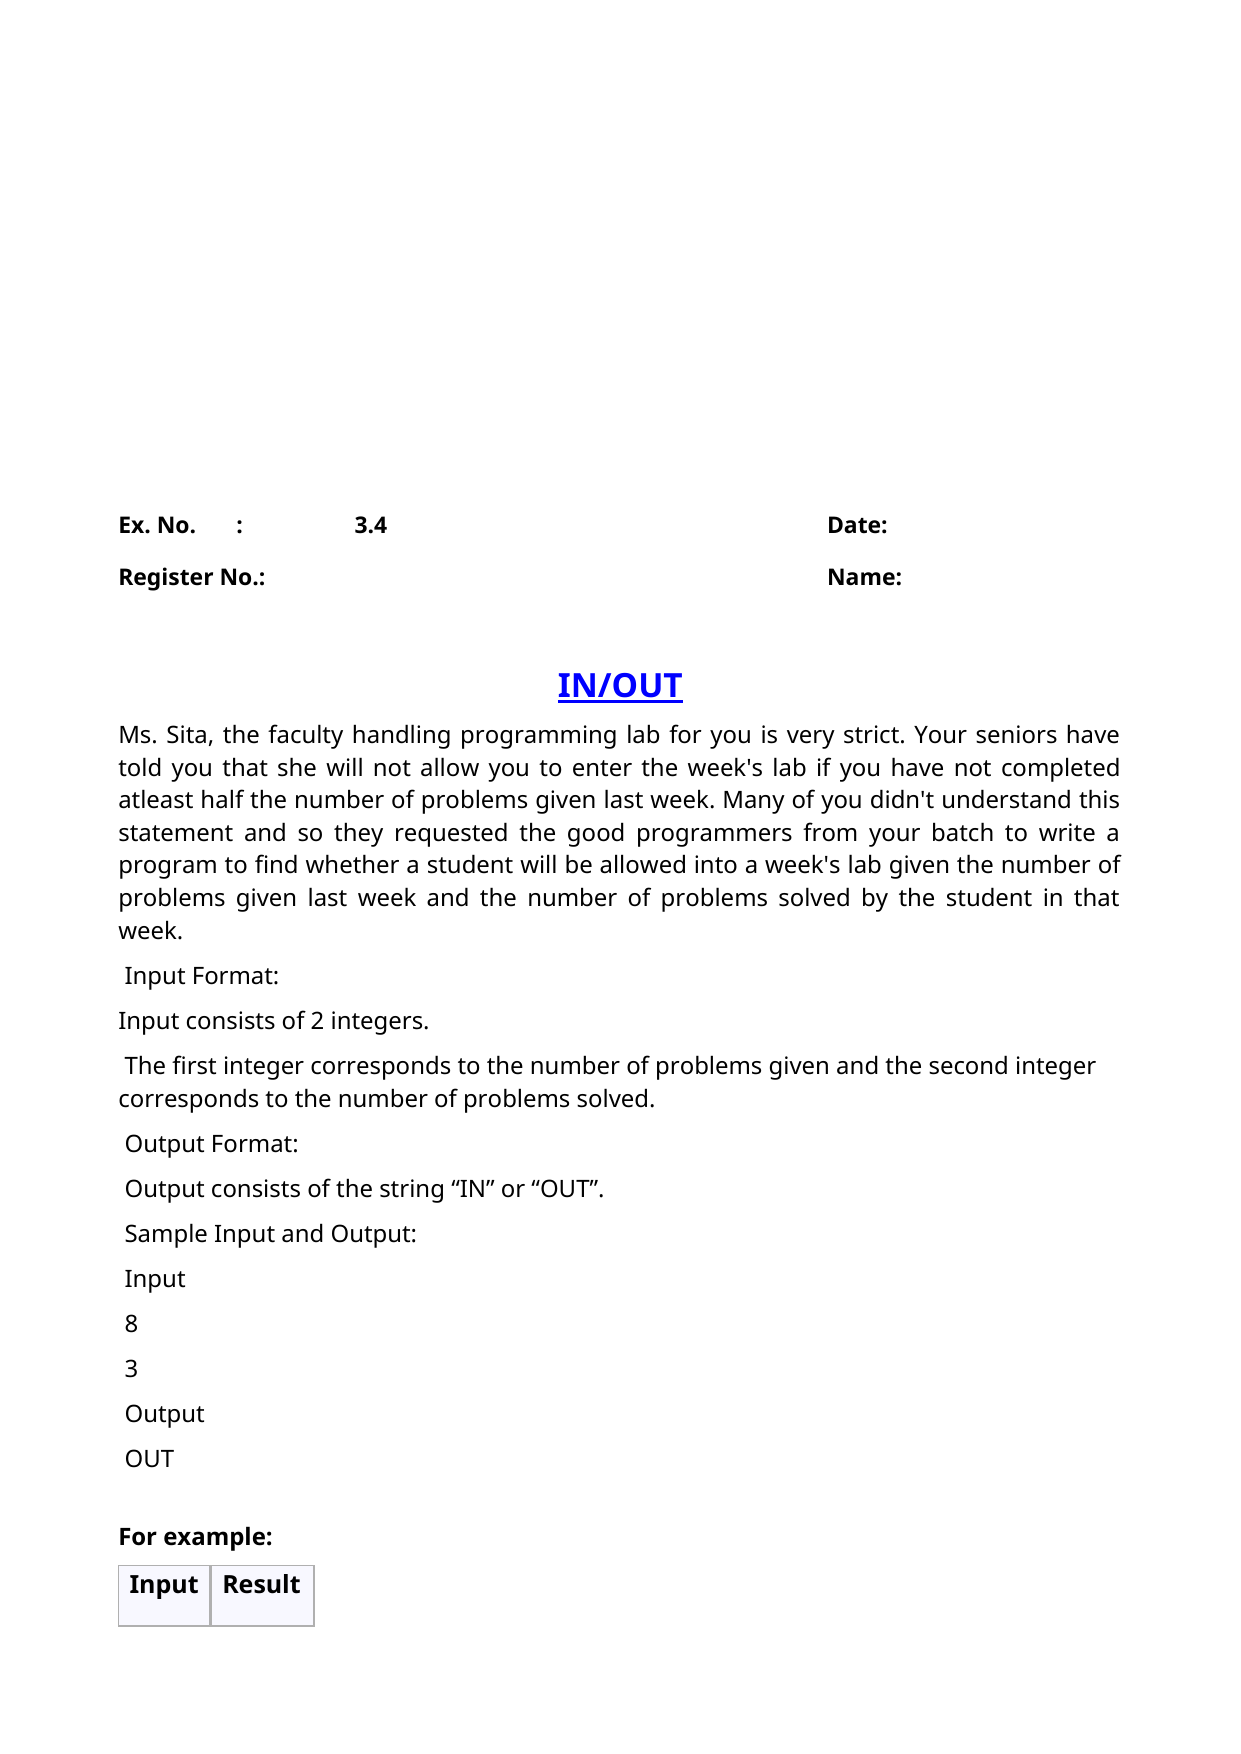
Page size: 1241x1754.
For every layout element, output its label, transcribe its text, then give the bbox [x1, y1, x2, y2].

table_header Input [119, 1566, 209, 1625]
text The first integer corresponds to the number of problems given and the second integer corresponds to the number of problems solved. [118, 1049, 1122, 1114]
text Input [118, 1262, 1122, 1294]
text Sample Input and Output: [118, 1217, 1122, 1249]
text Output Format: [118, 1126, 1122, 1159]
table_header Result [212, 1566, 313, 1625]
text Input Format: [118, 958, 1122, 991]
text Register No.: Name: [118, 561, 1122, 592]
text Output consists of the string “IN” or “OUT”. [118, 1172, 1122, 1204]
text For example: [118, 1520, 1122, 1552]
text Ex. No. : 3.4 Date: [118, 509, 1122, 540]
text Input consists of 2 integers. [118, 1004, 1122, 1036]
text 3 [118, 1352, 1122, 1384]
text Ms. Sita, the faculty handling programming lab for you is very strict. Your seniors have told you that she will not allow you to enter the week's lab if you have not completed atleast half the number of problems given last week. Many of you didn't understand this statement and so they requested the good programmers from your batch to write a program to find whether a student will be allowed into a week's lab given the number of problems given last week and the number of problems solved by the student in that week. [118, 718, 1122, 946]
text Output [118, 1397, 1122, 1430]
text IN/OUT [118, 662, 1122, 707]
text 8 [118, 1307, 1122, 1339]
text OUT [118, 1442, 1122, 1507]
